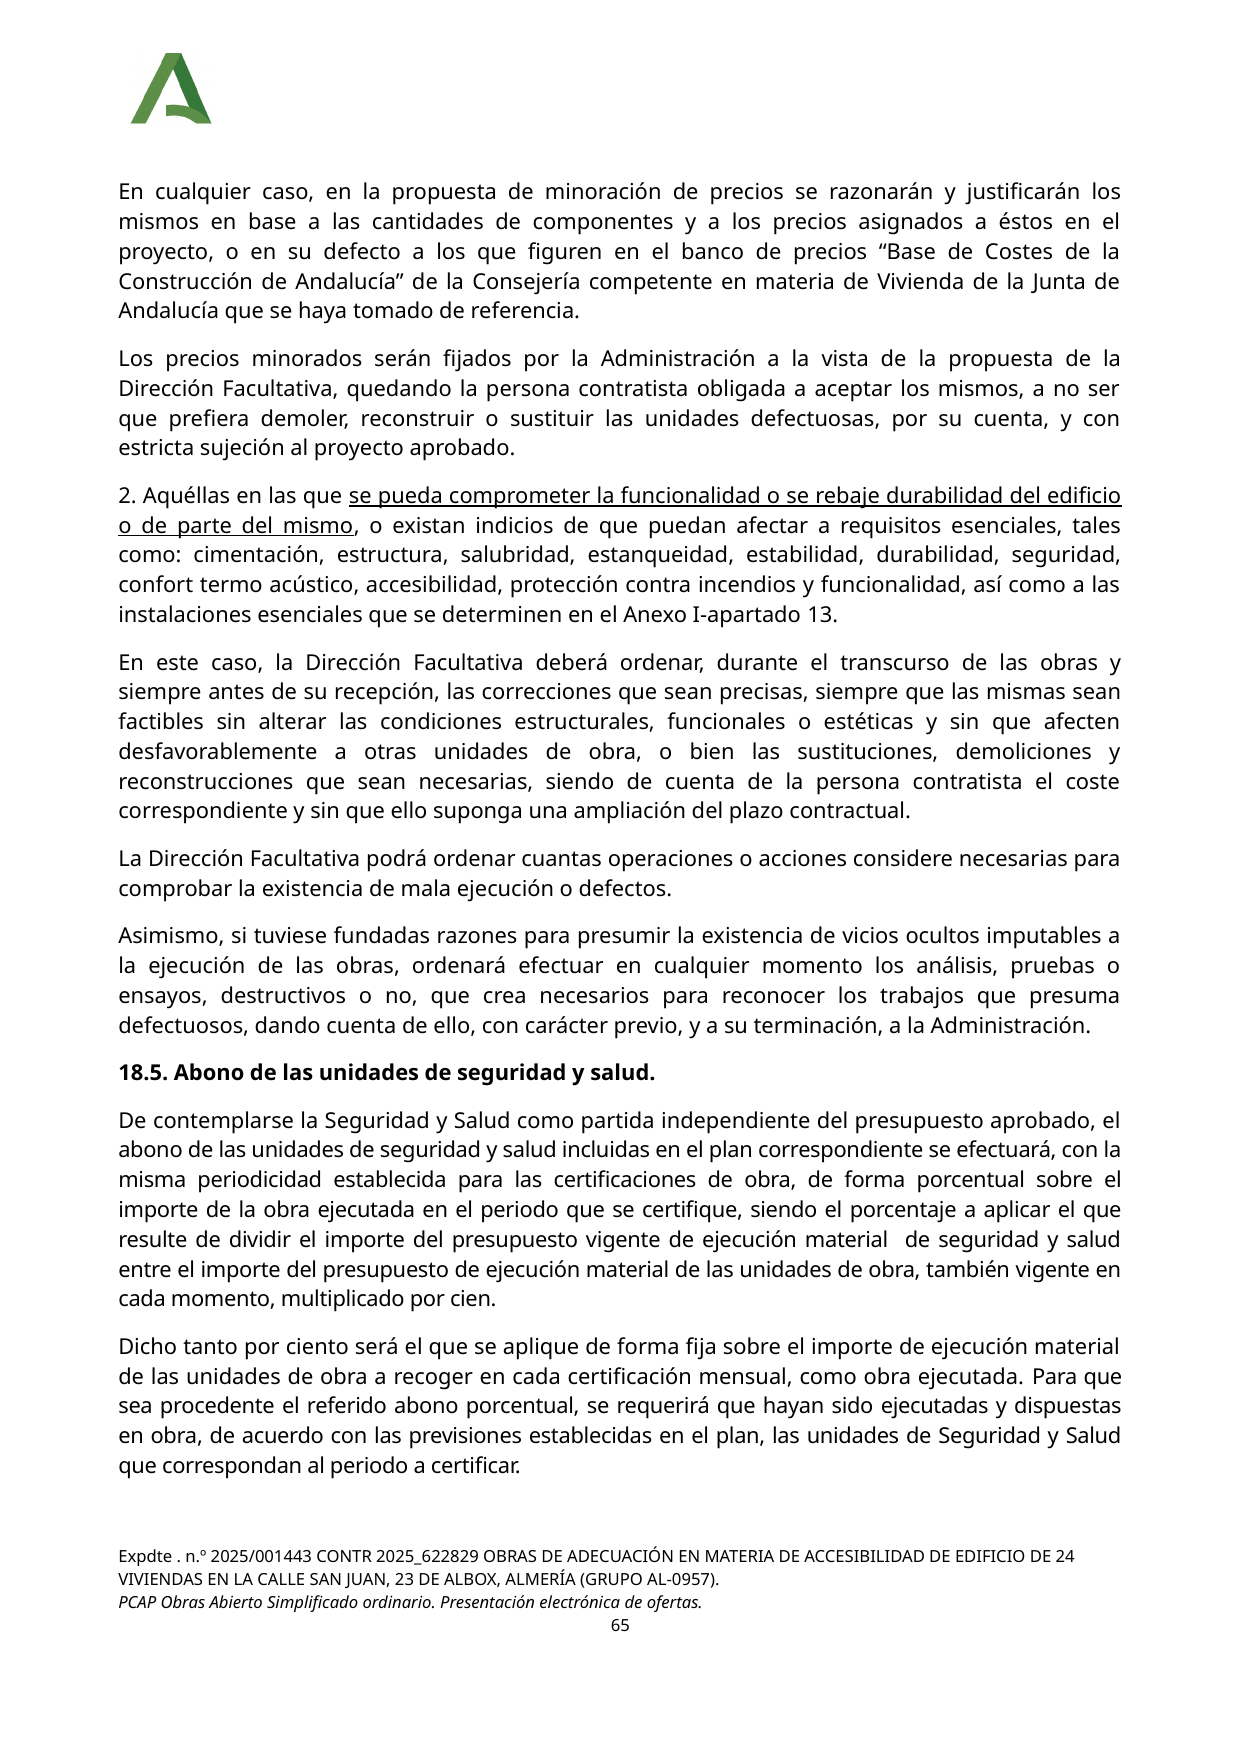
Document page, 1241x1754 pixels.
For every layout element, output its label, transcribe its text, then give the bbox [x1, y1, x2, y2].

text De contemplarse la Seguridad y Salud como partida independiente del presupuesto aprobado, el abono de las unidades de seguridad y salud incluidas en el plan correspondiente se efectuará, con la misma periodicidad establecida para las certificaciones de obra, de forma porcentual sobre el importe de la obra ejecutada en el periodo que se certifique, siendo el porcentaje a aplicar el que resulte de dividir el importe del presupuesto vigente de ejecución material de seguridad y salud entre el importe del presupuesto de ejecución material de las unidades de obra, también vigente en cada momento, multiplicado por cien. [118, 1105, 1122, 1313]
text Los precios minorados serán fijados por la Administración a la vista de la propuesta de la Dirección Facultativa, quedando la persona contratista obligada a aceptar los mismos, a no ser que prefiera demoler, reconstruir o sustituir las unidades defectuosas, por su cuenta, y con estricta sujeción al proyecto aprobado. [118, 343, 1122, 462]
text Dicho tanto por ciento será el que se aplique de forma fija sobre el importe de ejecución material de las unidades de obra a recoger en cada certificación mensual, como obra ejecutada. Para que sea procedente el referido abono porcentual, se requerirá que hayan sido ejecutadas y dispuestas en obra, de acuerdo con las previsiones establecidas en el plan, las unidades de Seguridad y Salud que correspondan al periodo a certificar. [118, 1331, 1122, 1480]
subtitle 18.5. Abono de las unidades de seguridad y salud. [118, 1057, 1122, 1087]
text En cualquier caso, en la propuesta de minoración de precios se razonarán y justificarán los mismos en base a las cantidades de componentes y a los precios asignados a éstos en el proyecto, o en su defecto a los que figuren en el banco de precios “Base de Costes de la Construcción de Andalucía” de la Consejería competente en materia de Vivienda de la Junta de Andalucía que se haya tomado de referencia. [118, 176, 1122, 325]
text La Dirección Facultativa podrá ordenar cuantas operaciones o acciones considere necesarias para comprobar la existencia de mala ejecución o defectos. [118, 843, 1122, 903]
text 2. Aquéllas en las que se pueda comprometer la funcionalidad o se rebaje durabilidad del edificio o de parte del mismo, o existan indicios de que puedan afectar a requisitos esenciales, tales como: cimentación, estructura, salubridad, estanqueidad, estabilidad, durabilidad, seguridad, confort termo acústico, accesibilidad, protección contra incendios y funcionalidad, así como a las instalaciones esenciales que se determinen en el Anexo I-apartado 13. [118, 480, 1122, 629]
text Asimismo, si tuviese fundadas razones para presumir la existencia de vicios ocultos imputables a la ejecución de las obras, ordenará efectuar en cualquier momento los análisis, pruebas o ensayos, destructivos o no, que crea necesarios para reconocer los trabajos que presuma defectuosos, dando cuenta de ello, con carácter previo, y a su terminación, a la Administración. [118, 920, 1122, 1039]
picture [127, 48, 216, 128]
text En este caso, la Dirección Facultativa deberá ordenar, durante el transcurso de las obras y siempre antes de su recepción, las correcciones que sean precisas, siempre que las mismas sean factibles sin alterar las condiciones estructurales, funcionales o estéticas y sin que afecten desfavorablemente a otras unidades de obra, o bien las sustituciones, demoliciones y reconstrucciones que sean necesarias, siendo de cuenta de la persona contratista el coste correspondiente y sin que ello suponga una ampliación del plazo contractual. [118, 647, 1122, 825]
